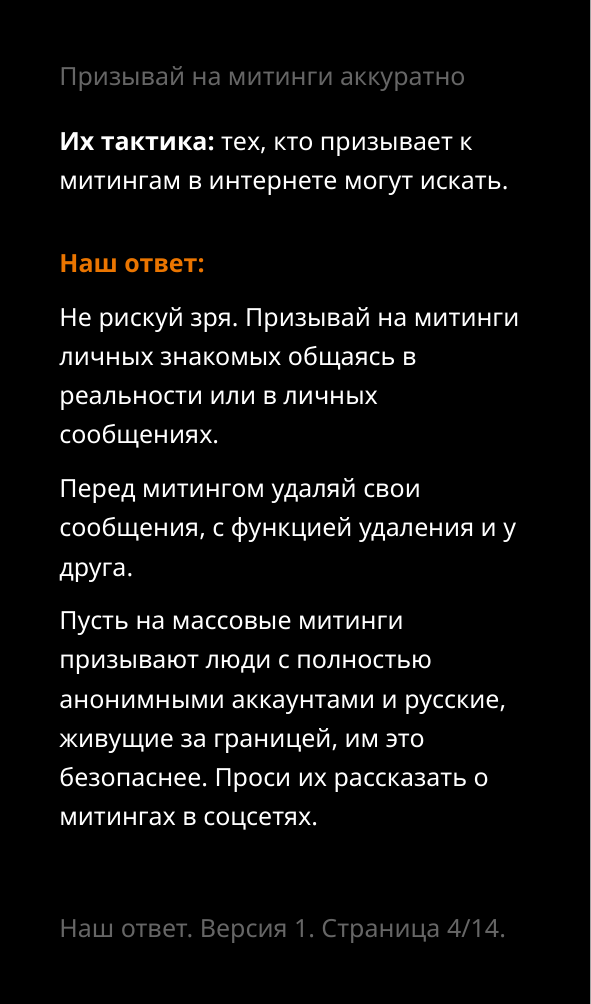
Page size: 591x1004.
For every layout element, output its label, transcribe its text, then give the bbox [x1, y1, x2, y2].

text Их тактика: тех, кто призывает к митингам в интернете могут искать. [59, 123, 531, 196]
text Перед митингом удаляй свои сообщения, с функцией удаления и у друга. [59, 471, 531, 583]
text Пусть на массовые митинги призывают люди с полностью анонимными аккаунтами и русские, живущие за границей, им это безопаснее. Проси их рассказать о митингах в соцсетях. [59, 603, 531, 833]
text Не рискуй зря. Призывай на митинги личных знакомых общаясь в реальности или в личных сообщениях. [59, 299, 531, 451]
text Наш ответ: [59, 246, 531, 280]
subtitle Призывай на митинги аккуратно [59, 59, 531, 93]
